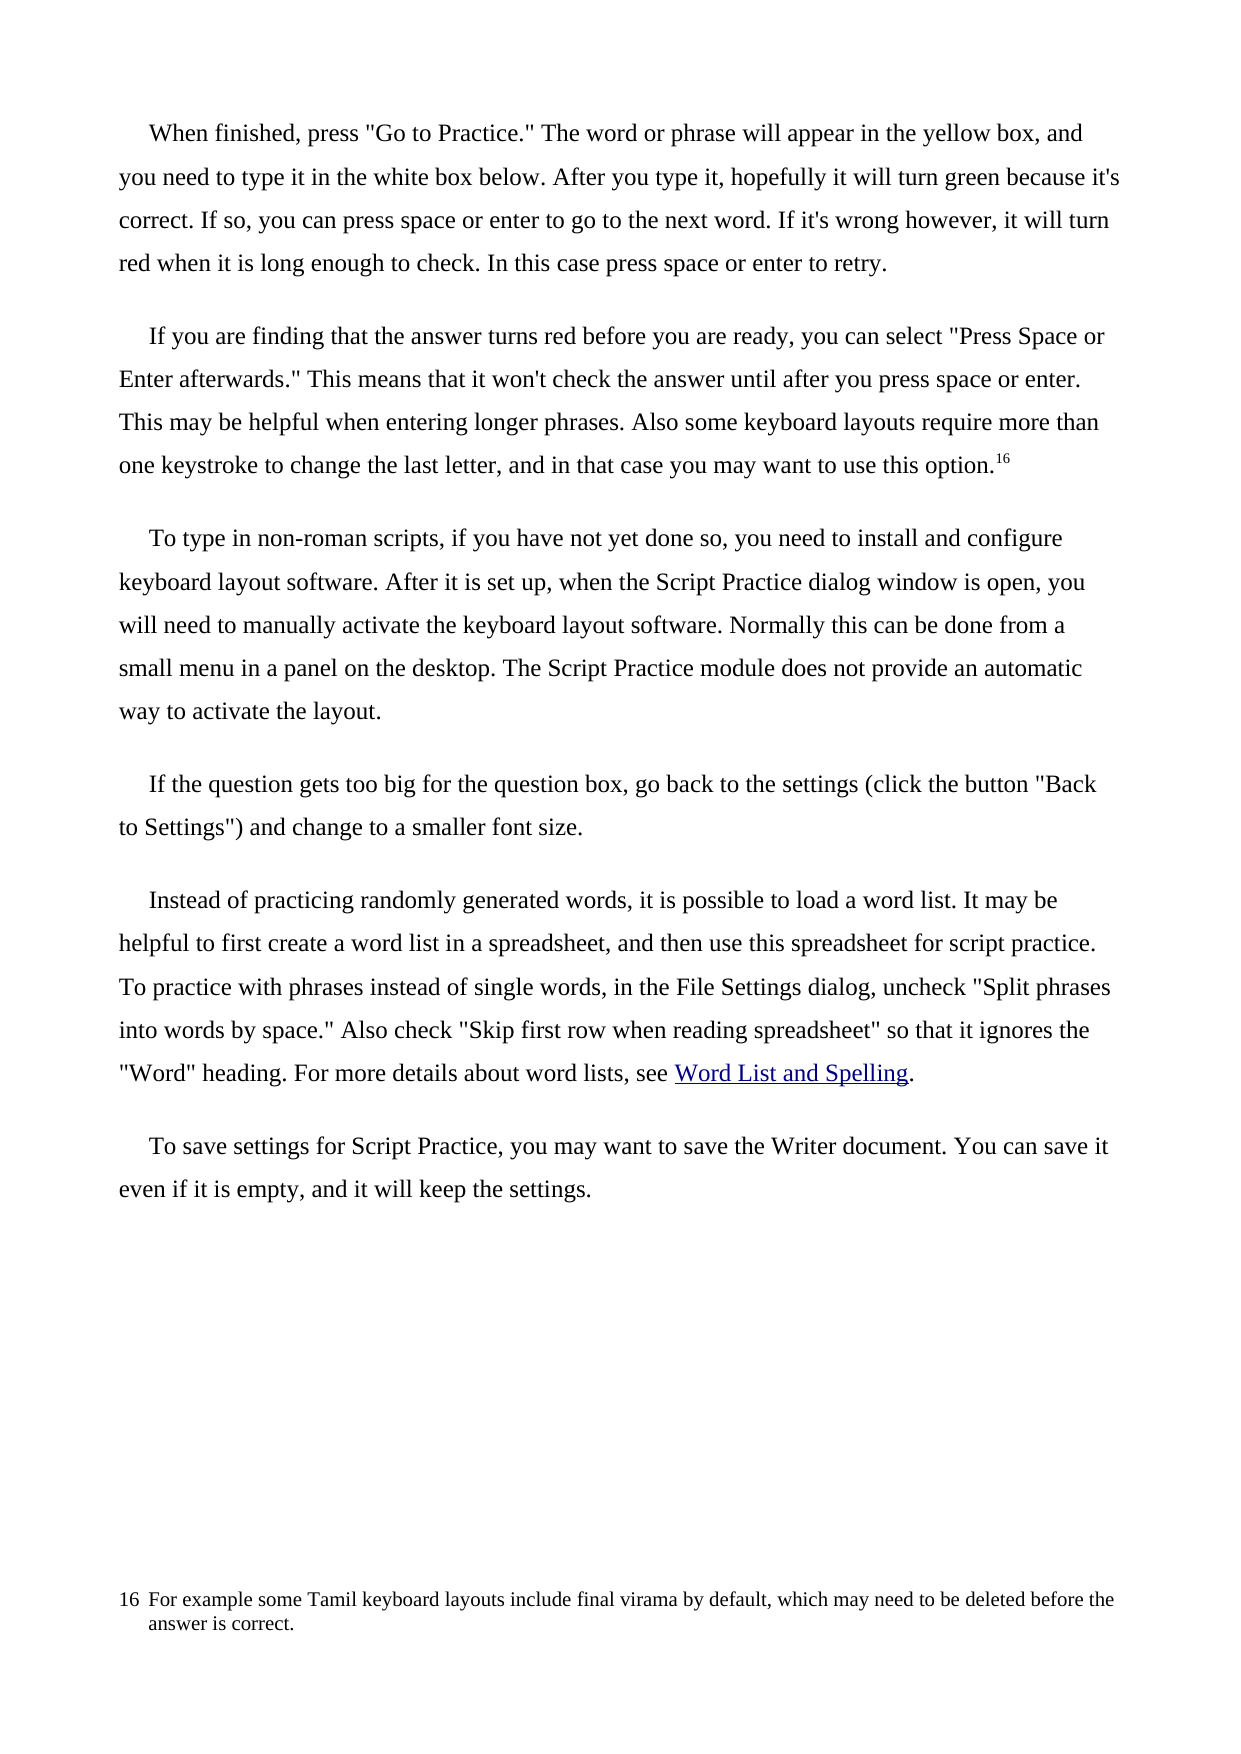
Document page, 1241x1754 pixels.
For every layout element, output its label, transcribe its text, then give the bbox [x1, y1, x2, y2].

text If you are finding that the answer turns red before you are ready, you can select "Press Space or Enter afterwards." This means that it won't check the answer until after you press space or enter. This may be helpful when entering longer phrases. Also some keyboard layouts require more than one keystroke to change the last letter, and in that case you may want to use this option. [118, 321, 1122, 479]
text For example some Tamil keyboard layouts include final virama by default, which may need to be deleted before the answer is correct. [118, 1587, 1122, 1635]
text To type in non-roman scripts, if you have not yet done so, you need to install and configure keyboard layout software. After it is set up, when the Script Practice dialog window is open, you will need to manually activate the keyboard layout software. Normally this can be done from a small menu in a panel on the desktop. The Script Practice module does not provide an automatic way to activate the layout. [118, 523, 1122, 725]
text If the question gets too big for the question box, go back to the settings (click the button "Back to Settings") and change to a smaller font size. [118, 769, 1122, 841]
text To save settings for Script Practice, you may want to save the Writer document. You can save it even if it is empty, and it will keep the settings. [118, 1131, 1122, 1203]
text Instead of practicing randomly generated words, it is possible to load a word list. It may be helpful to first create a word list in a spreadsheet, and then use this spreadsheet for script practice. To practice with phrases instead of single words, in the File Settings dialog, uncheck "Split phrases into words by space." Also check "Skip first row when reading spreadsheet" so that it ignores the "Word" heading. For more details about word lists, see Word List and Spelling. [118, 885, 1122, 1087]
text When finished, press "Go to Practice." The word or phrase will appear in the yellow box, and you need to type it in the white box below. After you type it, hopefully it will turn green because it's correct. If so, you can press space or enter to go to the next word. If it's wrong however, it will turn red when it is long enough to check. In this case press space or enter to retry. [118, 118, 1122, 277]
